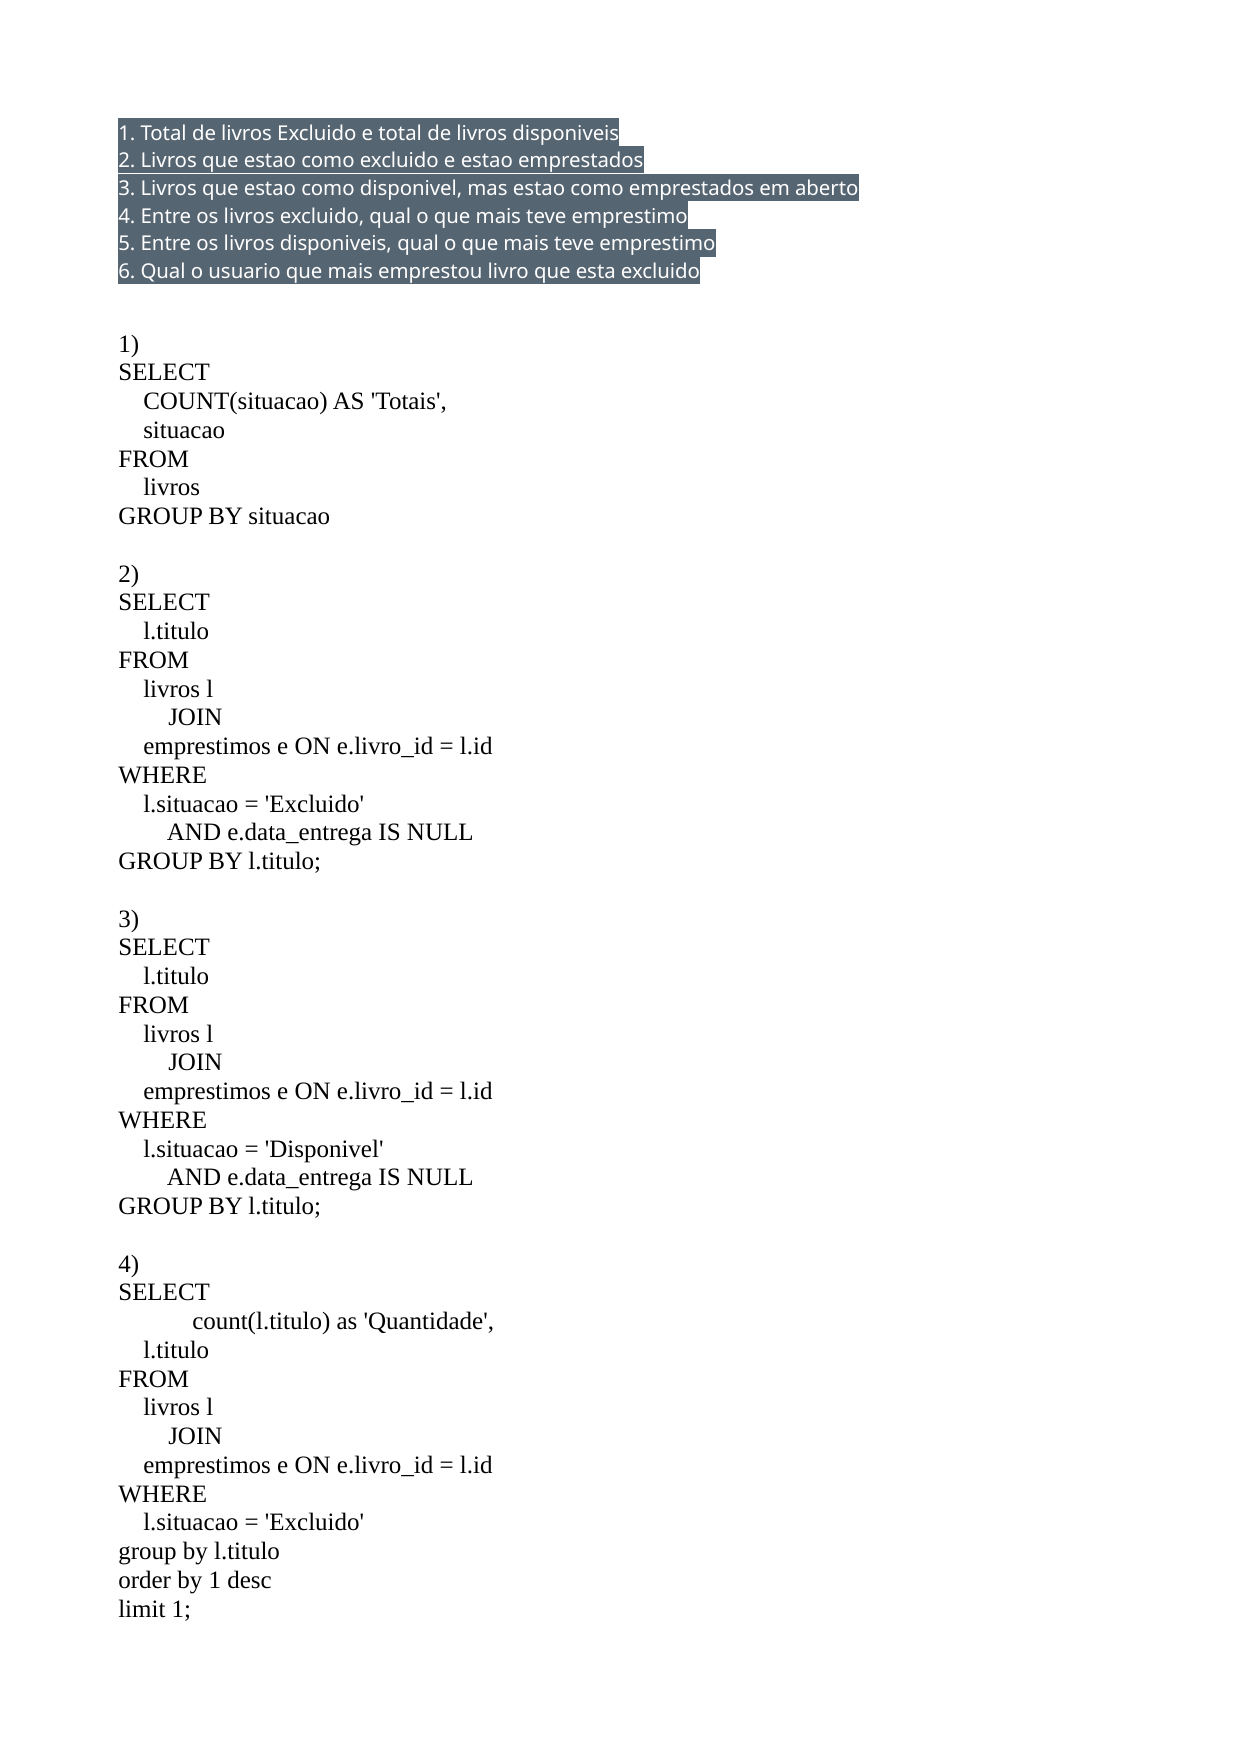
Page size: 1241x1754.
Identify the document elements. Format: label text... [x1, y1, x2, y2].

text 3. Livros que estao como disponivel, mas estao como emprestados em aberto [118, 173, 1122, 201]
text emprestimos e ON e.livro_id = l.id [118, 1450, 1122, 1479]
text SELECT [118, 932, 1122, 961]
text 1. Total de livros Excluido e total de livros disponiveis [118, 118, 1122, 146]
text count(l.titulo) as 'Quantidade', [118, 1306, 1122, 1335]
text emprestimos e ON e.livro_id = l.id [118, 731, 1122, 760]
text 4) [118, 1249, 1122, 1277]
text l.situacao = 'Disponivel' [118, 1134, 1122, 1162]
text SELECT [118, 587, 1122, 616]
text WHERE [118, 760, 1122, 789]
text group by l.titulo [118, 1536, 1122, 1565]
text FROM [118, 645, 1122, 674]
text GROUP BY l.titulo; [118, 846, 1122, 875]
text WHERE [118, 1105, 1122, 1134]
text limit 1; [118, 1594, 1122, 1622]
text FROM [118, 990, 1122, 1019]
text 1) [118, 329, 1122, 357]
text 2. Livros que estao como excluido e estao emprestados [118, 146, 1122, 173]
text FROM [118, 444, 1122, 472]
text l.titulo [118, 1335, 1122, 1364]
text livros [118, 472, 1122, 501]
text l.situacao = 'Excluido' [118, 789, 1122, 817]
text emprestimos e ON e.livro_id = l.id [118, 1076, 1122, 1105]
text livros l [118, 1019, 1122, 1047]
text 2) [118, 559, 1122, 587]
text l.titulo [118, 961, 1122, 990]
text livros l [118, 1392, 1122, 1421]
text 3) [118, 904, 1122, 932]
text GROUP BY situacao [118, 501, 1122, 530]
text AND e.data_entrega IS NULL [118, 817, 1122, 846]
text JOIN [118, 1421, 1122, 1450]
text SELECT [118, 357, 1122, 386]
text FROM [118, 1364, 1122, 1392]
text GROUP BY l.titulo; [118, 1191, 1122, 1220]
text situacao [118, 415, 1122, 444]
text 6. Qual o usuario que mais emprestou livro que esta excluido [118, 257, 1122, 284]
text 4. Entre os livros excluido, qual o que mais teve emprestimo [118, 201, 1122, 229]
text livros l [118, 674, 1122, 702]
text JOIN [118, 1047, 1122, 1076]
text l.situacao = 'Excluido' [118, 1507, 1122, 1536]
text AND e.data_entrega IS NULL [118, 1162, 1122, 1191]
text l.titulo [118, 616, 1122, 645]
text COUNT(situacao) AS 'Totais', [118, 386, 1122, 415]
text WHERE [118, 1479, 1122, 1507]
text SELECT [118, 1277, 1122, 1306]
text JOIN [118, 702, 1122, 731]
text order by 1 desc [118, 1565, 1122, 1594]
text 5. Entre os livros disponiveis, qual o que mais teve emprestimo [118, 229, 1122, 257]
